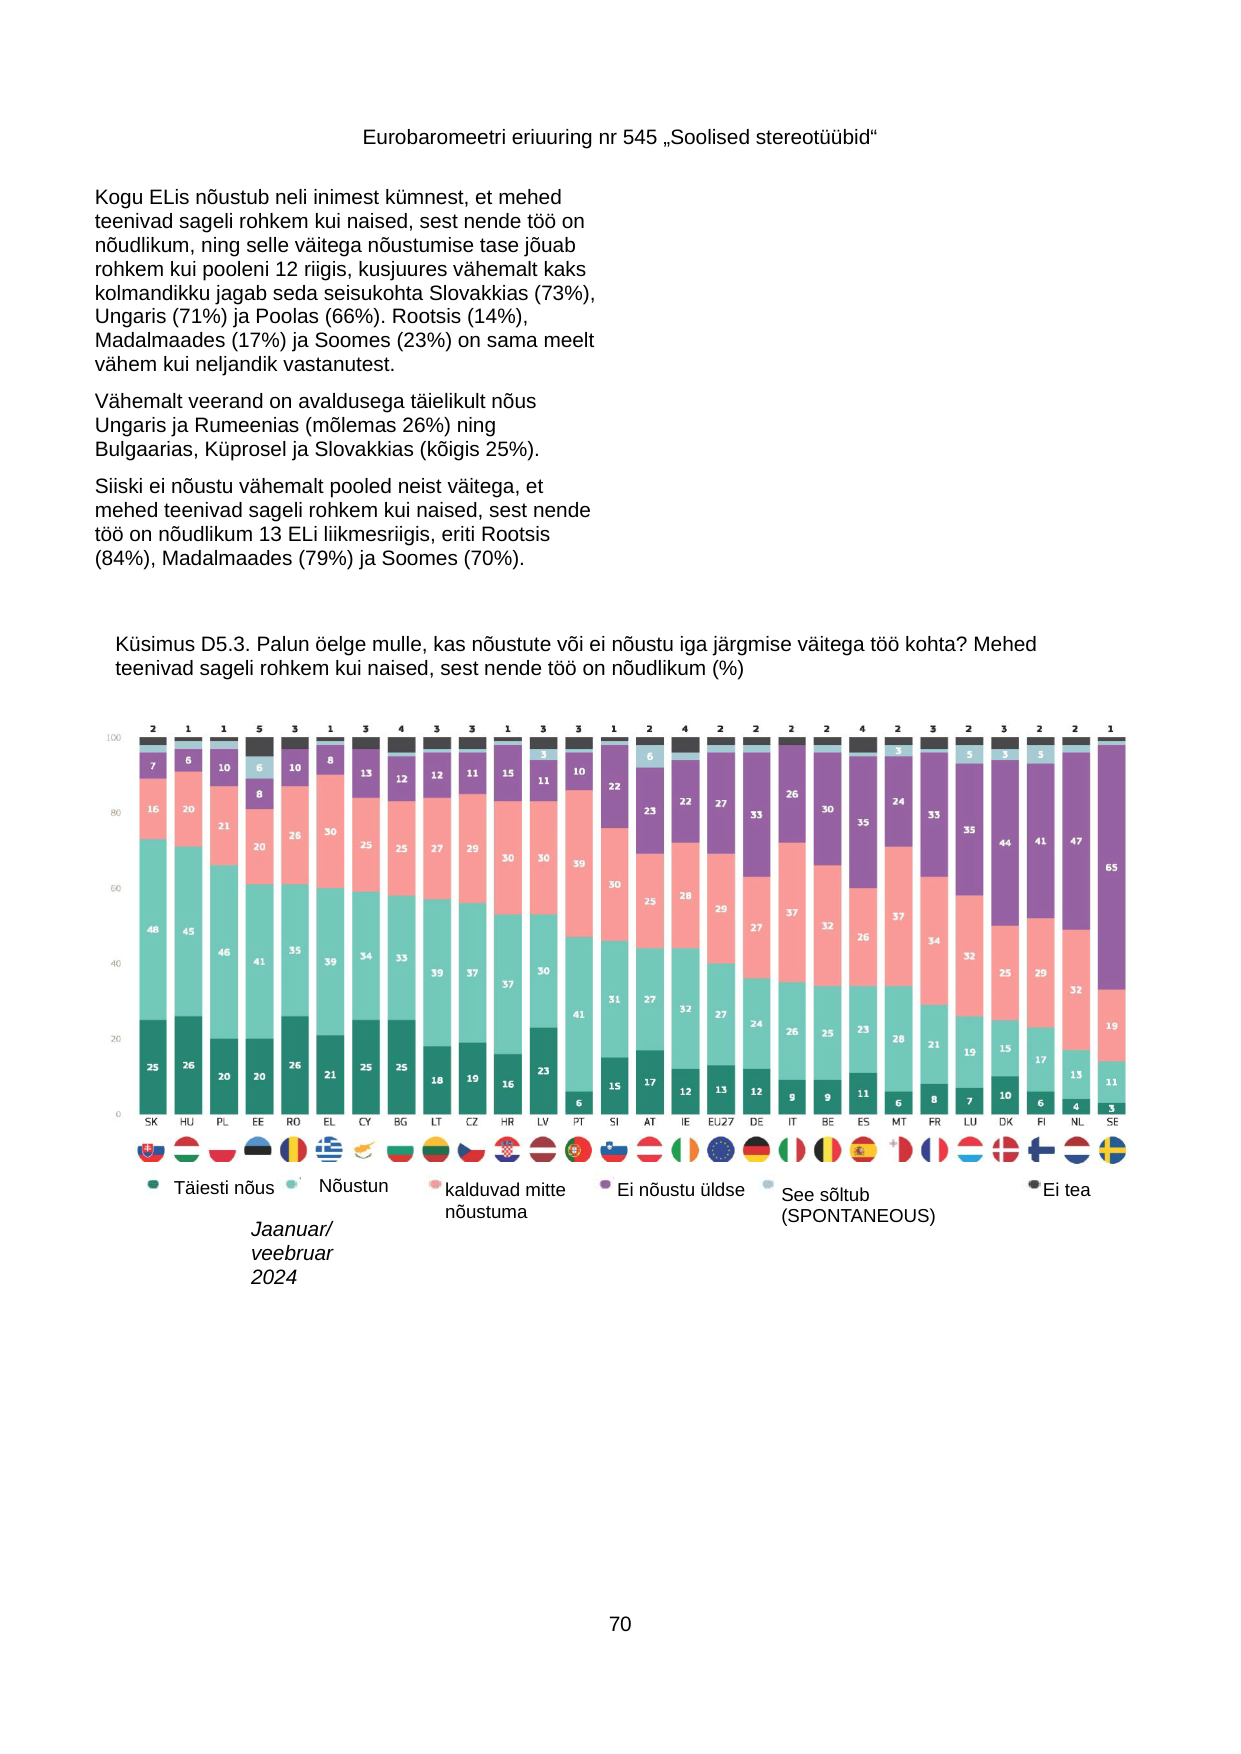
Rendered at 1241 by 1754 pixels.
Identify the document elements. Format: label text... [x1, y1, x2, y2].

text Vähemalt veerand on avaldusega täielikult nõus Ungaris ja Rumeenias (mõlemas 26%) ning Bulgaarias, Küprosel ja Slovakkias (kõigis 25%). [94, 389, 605, 461]
text Siiski ei nõustu vähemalt pooled neist väitega, et mehed teenivad sageli rohkem kui naised, sest nende töö on nõudlikum 13 ELi liikmesriigis, eriti Rootsis (84%), Madalmaades (79%) ja Soomes (70%). [94, 474, 605, 570]
picture [97, 718, 1129, 1199]
text Kogu ELis nõustub neli inimest kümnest, et mehed teenivad sageli rohkem kui naised, sest nende töö on nõudlikum, ning selle väitega nõustumise tase jõuab rohkem kui pooleni 12 riigis, kusjuures vähemalt kaks kolmandikku jagab seda seisukohta Slovakkias (73%), Ungaris (71%) ja Poolas (66%). Rootsis (14%), Madalmaades (17%) ja Soomes (23%) on sama meelt vähem kui neljandik vastanutest. [94, 184, 605, 376]
